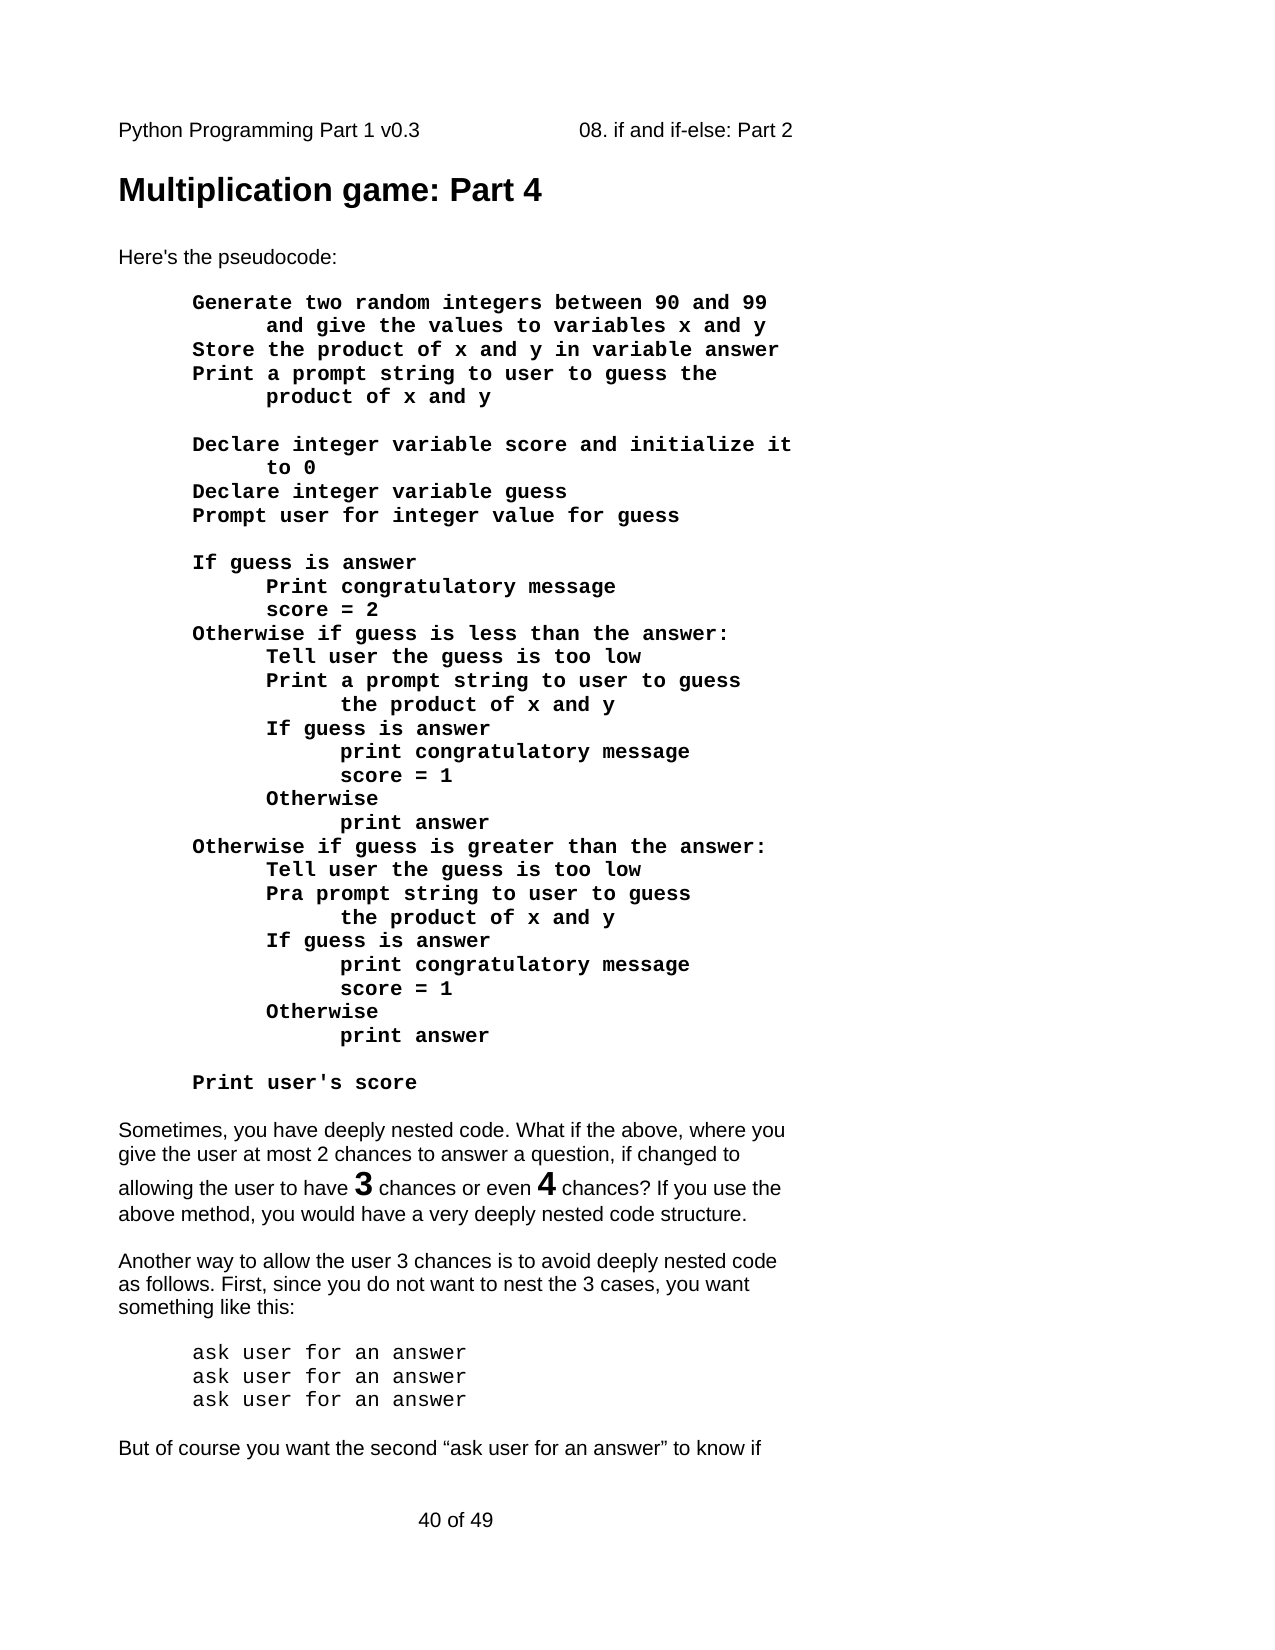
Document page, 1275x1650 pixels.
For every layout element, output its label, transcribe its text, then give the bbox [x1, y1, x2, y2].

text Print a prompt string to user to guess [118, 670, 793, 694]
text print answer [118, 812, 793, 836]
text product of x and y [118, 386, 793, 410]
text If guess is answer [118, 930, 793, 954]
text the product of x and y [118, 907, 793, 930]
text Prompt user for integer value for guess [118, 505, 793, 528]
text score = 1 [118, 765, 793, 788]
text Otherwise [118, 788, 793, 812]
text print congratulatory message [118, 954, 793, 978]
text Print user's score [118, 1072, 793, 1096]
text Otherwise if guess is less than the answer: [118, 623, 793, 647]
text Print a prompt string to user to guess the [118, 363, 793, 386]
text Store the product of x and y in variable answer [118, 339, 793, 363]
text But of course you want the second “ask user for an answer” to know if [118, 1437, 793, 1460]
text Here's the pseudocode: [118, 245, 793, 269]
text score = 2 [118, 599, 793, 623]
text ask user for an answer [118, 1342, 793, 1366]
text the product of x and y [118, 694, 793, 717]
text ask user for an answer [118, 1366, 793, 1389]
text Tell user the guess is too low [118, 859, 793, 883]
text and give the values to variables x and y [118, 316, 793, 339]
text print congratulatory message [118, 741, 793, 765]
text Pra prompt string to user to guess [118, 883, 793, 907]
text print answer [118, 1025, 793, 1048]
text Declare integer variable guess [118, 481, 793, 505]
text ask user for an answer [118, 1389, 793, 1413]
text Otherwise if guess is greater than the answer: [118, 836, 793, 859]
text Sometimes, you have deeply nested code. What if the above, where you give the user at most 2 chances to answer a question, if changed to allowing the user to have 3 chances or even 4 chances? If you use the above method, you would have a very deeply nested code structure. [118, 1119, 793, 1226]
text Print congratulatory message [118, 576, 793, 599]
text score = 1 [118, 978, 793, 1001]
text If guess is answer [118, 552, 793, 576]
text Tell user the guess is too low [118, 647, 793, 670]
text Another way to allow the user 3 chances is to avoid deeply nested code as follows. First, since you do not want to nest the 3 cases, you want something like this: [118, 1249, 793, 1319]
text Otherwise [118, 1001, 793, 1025]
text Generate two random integers between 90 and 99 [118, 292, 793, 316]
text to 0 [118, 457, 793, 481]
text Declare integer variable score and initialize it [118, 434, 793, 457]
text Multiplication game: Part 4 [118, 171, 793, 208]
text If guess is answer [118, 717, 793, 741]
